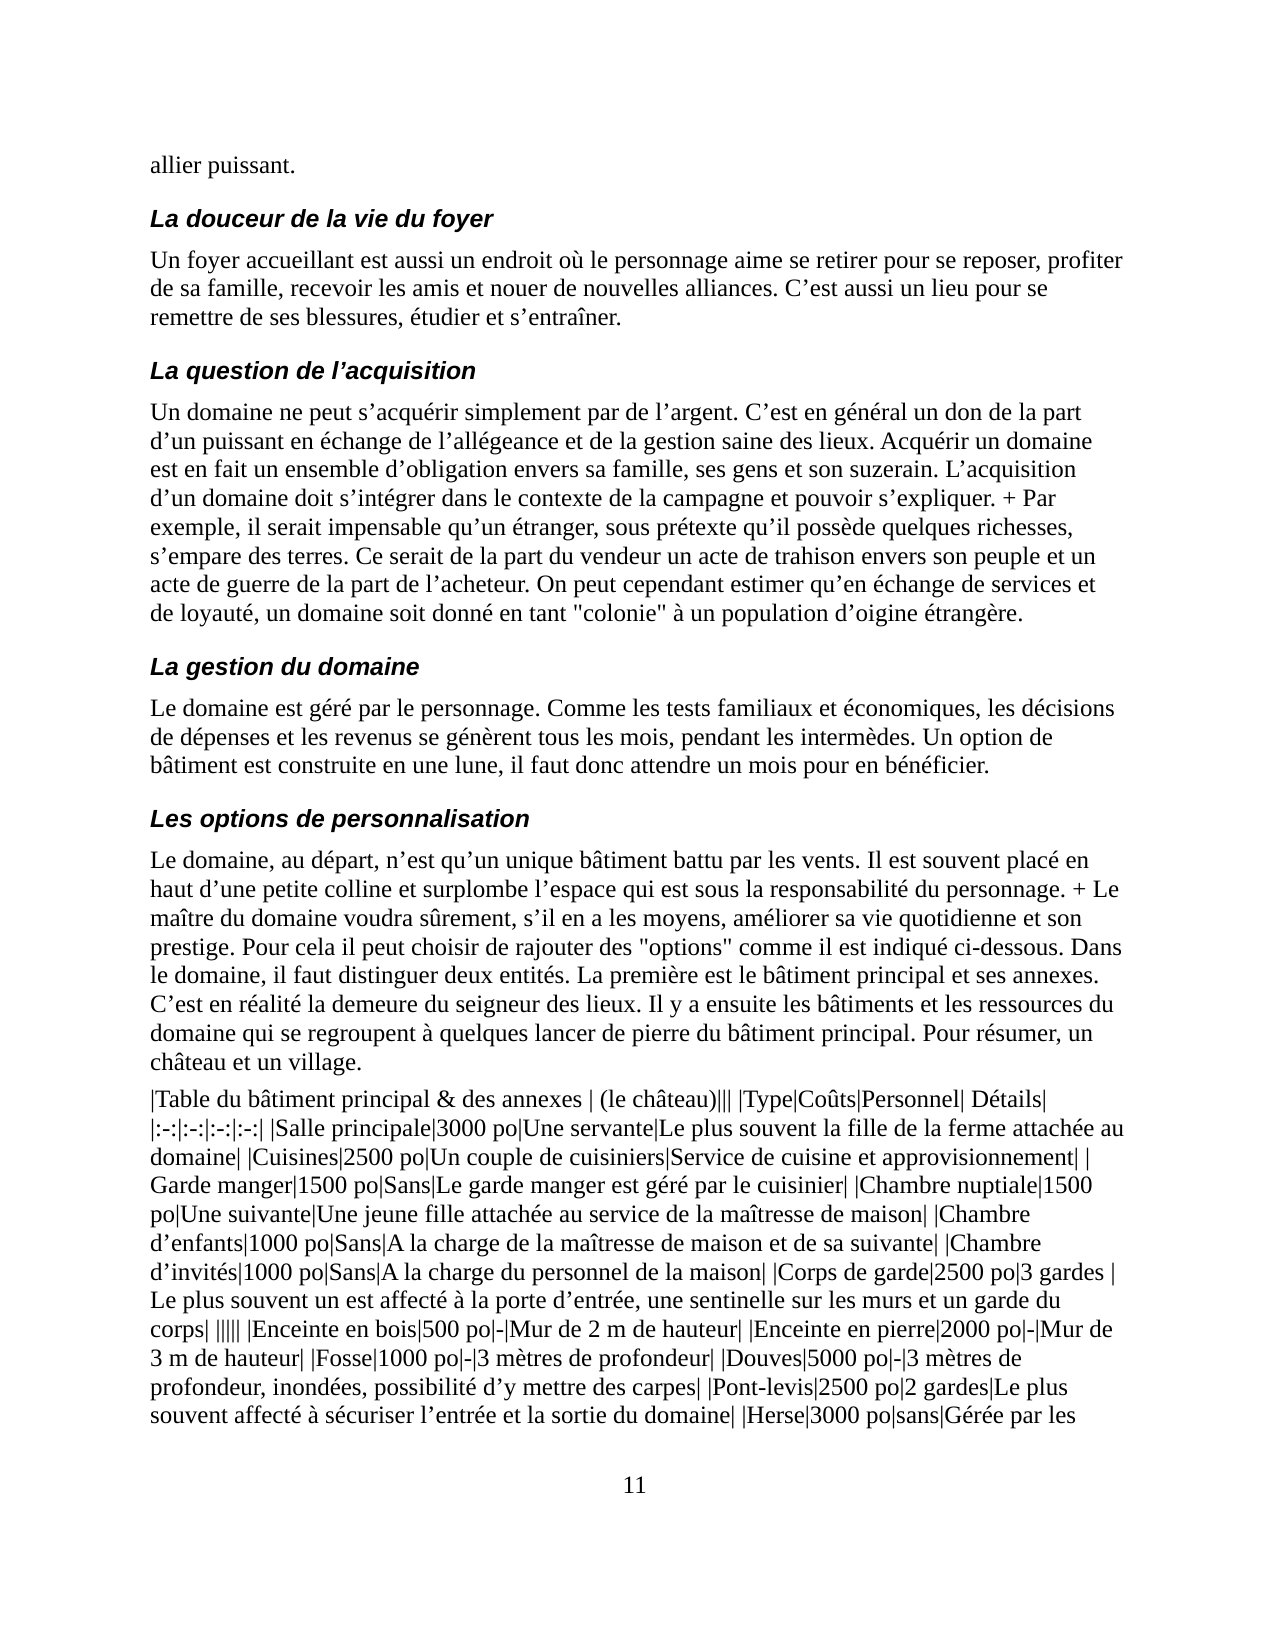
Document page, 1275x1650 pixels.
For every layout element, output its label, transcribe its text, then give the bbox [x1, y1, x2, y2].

subtitle La douceur de la vie du foyer [150, 204, 1125, 232]
subtitle La gestion du domaine [150, 652, 1125, 681]
text Le domaine est géré par le personnage. Comme les tests familiaux et économiques, les décisions de dépenses et les revenus se génèrent tous les mois, pendant les intermèdes. Un option de bâtiment est construite en une lune, il faut donc attendre un mois pour en bénéficier. [150, 693, 1125, 779]
text Un domaine ne peut s’acquérir simplement par de l’argent. C’est en général un don de la part d’un puissant en échange de l’allégeance et de la gestion saine des lieux. Acquérir un domaine est en fait un ensemble d’obligation envers sa famille, ses gens et son suzerain. L’acquisition d’un domaine doit s’intégrer dans le contexte de la campagne et pouvoir s’expliquer. + Par exemple, il serait impensable qu’un étranger, sous prétexte qu’il possède quelques richesses, s’empare des terres. Ce serait de la part du vendeur un acte de trahison envers son peuple et un acte de guerre de la part de l’acheteur. On peut cependant estimer qu’en échange de services et de loyauté, un domaine soit donné en tant "colonie" à un population d’oigine étrangère. [150, 397, 1125, 627]
subtitle La question de l’acquisition [150, 356, 1125, 384]
subtitle Les options de personnalisation [150, 804, 1125, 833]
text Le domaine, au départ, n’est qu’un unique bâtiment battu par les vents. Il est souvent placé en haut d’une petite colline et surplombe l’espace qui est sous la responsabilité du personnage. + Le maître du domaine voudra sûrement, s’il en a les moyens, améliorer sa vie quotidienne et son prestige. Pour cela il peut choisir de rajouter des "options" comme il est indiqué ci-dessous. Dans le domaine, il faut distinguer deux entités. La première est le bâtiment principal et ses annexes. C’est en réalité la demeure du seigneur des lieux. Il y a ensuite les bâtiments et les ressources du domaine qui se regroupent à quelques lancer de pierre du bâtiment principal. Pour résumer, un château et un village. [150, 845, 1125, 1075]
text |Table du bâtiment principal & des annexes | (le château)||| |Type|Coûts|Personnel| Détails| |:-:|:-:|:-:|:-:| |Salle principale|3000 po|Une servante|Le plus souvent la fille de la ferme attachée au domaine| |Cuisines|2500 po|Un couple de cuisiniers|Service de cuisine et approvisionnement| |Garde manger|1500 po|Sans|Le garde manger est géré par le cuisinier| |Chambre nuptiale|1500 po|Une suivante|Une jeune fille attachée au service de la maîtresse de maison| |Chambre d’enfants|1000 po|Sans|A la charge de la maîtresse de maison et de sa suivante| |Chambre d’invités|1000 po|Sans|A la charge du personnel de la maison| |Corps de garde|2500 po|3 gardes |Le plus souvent un est affecté à la porte d’entrée, une sentinelle sur les murs et un garde du corps| ||||| |Enceinte en bois|500 po|-|Mur de 2 m de hauteur| |Enceinte en pierre|2000 po|-|Mur de 3 m de hauteur| |Fosse|1000 po|-|3 mètres de profondeur| |Douves|5000 po|-|3 mètres de profondeur, inondées, possibilité d’y mettre des carpes| |Pont-levis|2500 po|2 gardes|Le plus souvent affecté à sécuriser l’entrée et la sortie du domaine| |Herse|3000 po|sans|Gérée par les [150, 1084, 1125, 1429]
text Un foyer accueillant est aussi un endroit où le personnage aime se retirer pour se reposer, profiter de sa famille, recevoir les amis et nouer de nouvelles alliances. C’est aussi un lieu pour se remettre de ses blessures, étudier et s’entraîner. [150, 245, 1125, 331]
text allier puissant. [150, 150, 1125, 179]
